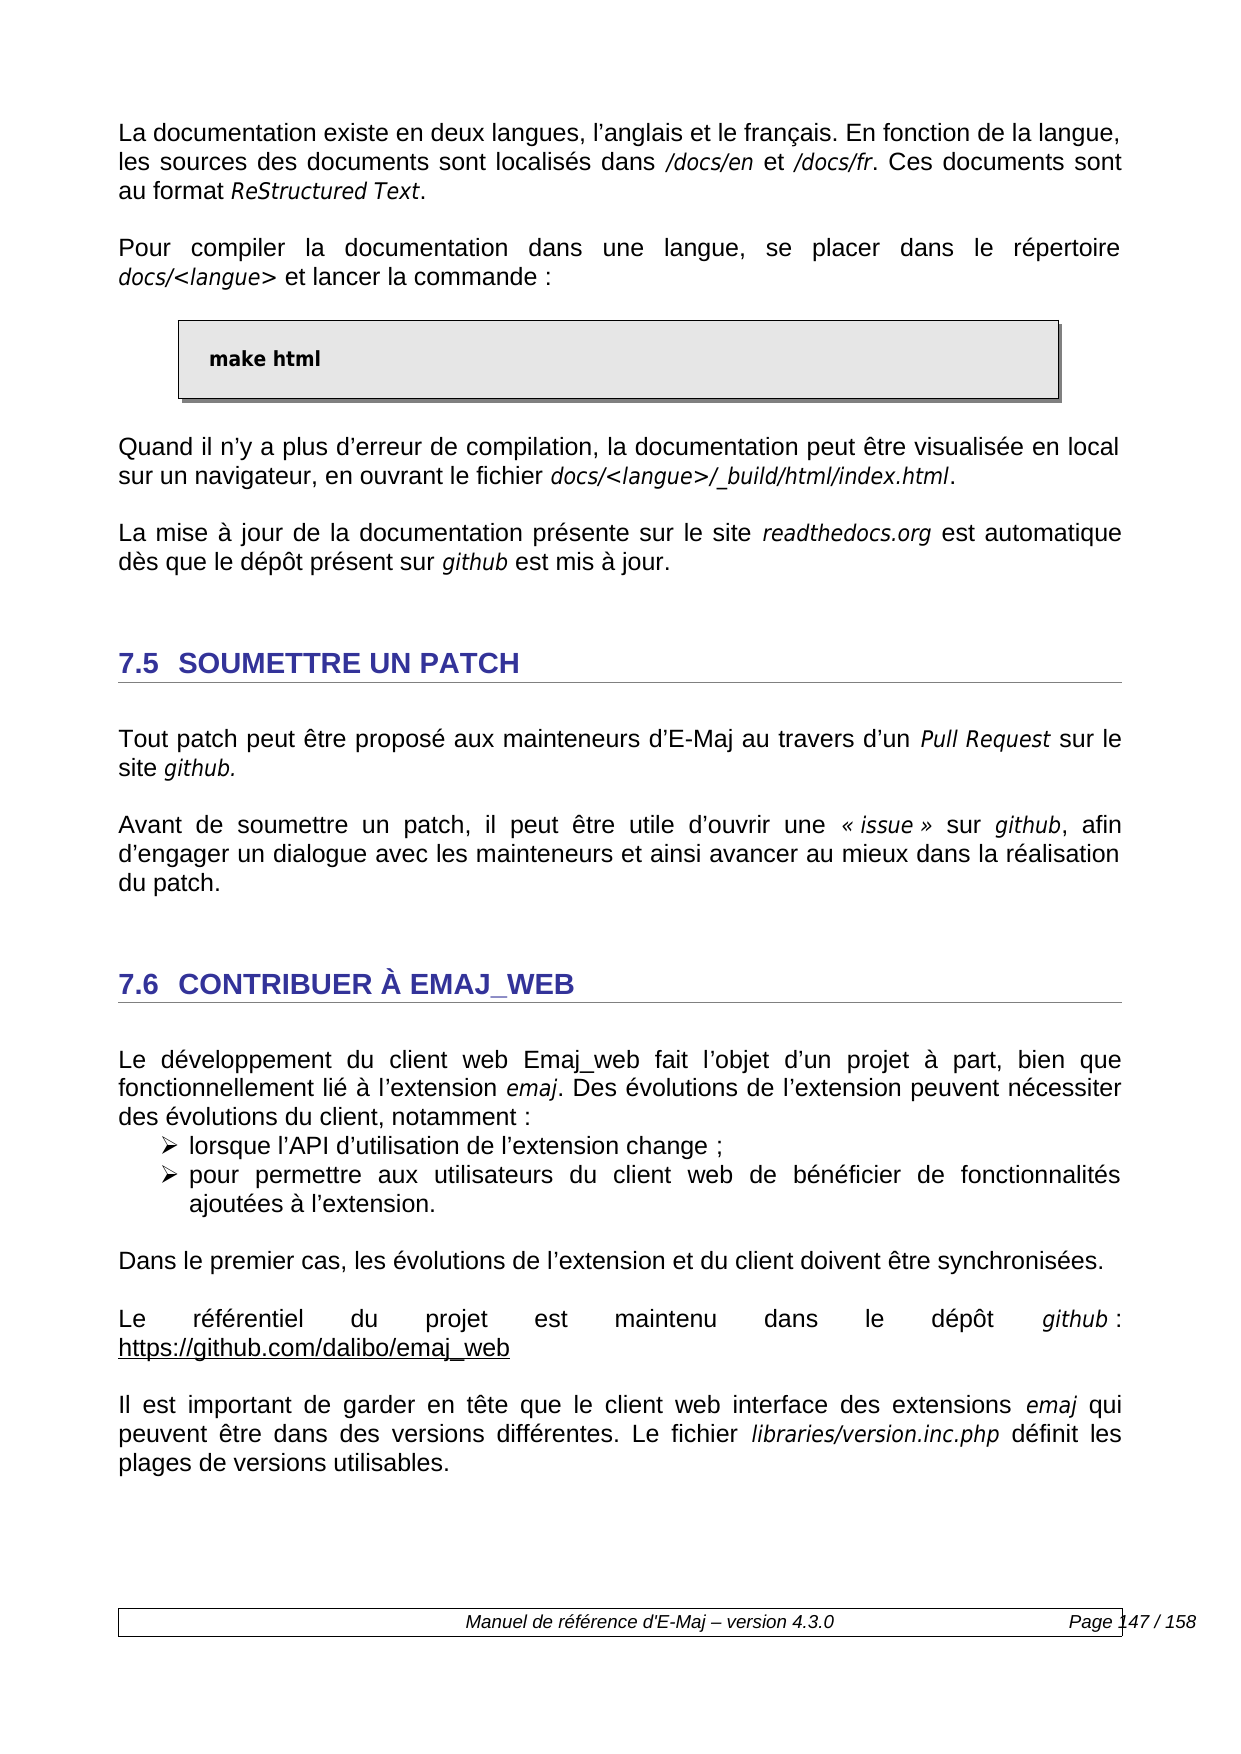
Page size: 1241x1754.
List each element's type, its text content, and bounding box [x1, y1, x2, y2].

subtitle Contribuer à Emaj_web [118, 967, 1122, 1002]
text La documentation existe en deux langues, l’anglais et le français. En fonction de la langue, les sources des documents sont localisés dans /docs/en et /docs/fr. Ces documents sont au format ReStructured Text. [118, 118, 1122, 204]
text Dans le premier cas, les évolutions de l’extension et du client doivent être synchronisées. [118, 1246, 1122, 1275]
list lorsque l’API d’utilisation de l’extension change ; [159, 1131, 1122, 1160]
text La mise à jour de la documentation présente sur le site readthedocs.org est automatique dès que le dépôt présent sur github est mis à jour. [118, 518, 1122, 576]
subtitle Soumettre un patch [118, 646, 1122, 682]
text Il est important de garder en tête que le client web interface des extensions emaj qui peuvent être dans des versions différentes. Le fichier libraries/version.inc.php définit les plages de versions utilisables. [118, 1390, 1122, 1477]
text make html [179, 344, 1058, 368]
text Pour compiler la documentation dans une langue, se placer dans le répertoire docs/<langue> et lancer la commande : [118, 233, 1122, 291]
text Le développement du client web Emaj_web fait l’objet d’un projet à part, bien que fonctionnellement lié à l’extension emaj. Des évolutions de l’extension peuvent nécessiter des évolutions du client, notamment : [118, 1045, 1122, 1131]
text Quand il n’y a plus d’erreur de compilation, la documentation peut être visualisée en local sur un navigateur, en ouvrant le fichier docs/<langue>/_build/html/index.html. [118, 432, 1122, 489]
text Le référentiel du projet est maintenu dans le dépôt github : https://github.com/dalibo/emaj_web [118, 1304, 1122, 1361]
list pour permettre aux utilisateurs du client web de bénéficier de fonctionnalités ajoutées à l’extension. [159, 1160, 1122, 1217]
text Tout patch peut être proposé aux mainteneurs d’E-Maj au travers d’un Pull Request sur le site github. [118, 724, 1122, 782]
text Avant de soumettre un patch, il peut être utile d’ouvrir une « issue » sur github, afin d’engager un dialogue avec les mainteneurs et ainsi avancer au mieux dans la réalisation du patch. [118, 810, 1122, 897]
